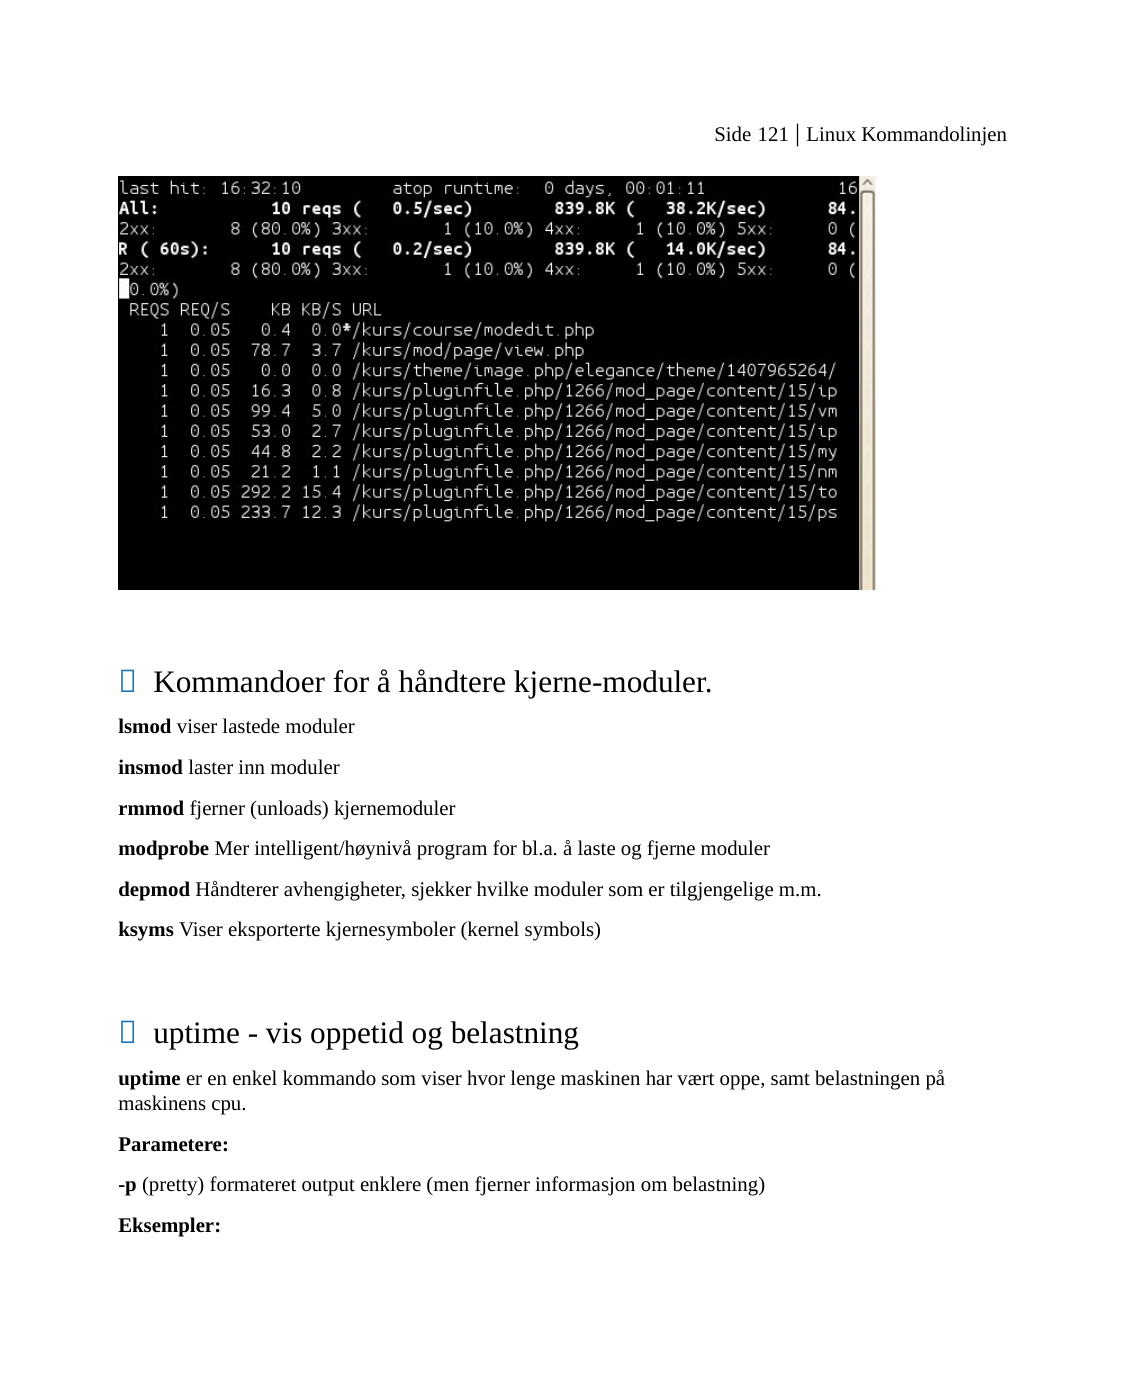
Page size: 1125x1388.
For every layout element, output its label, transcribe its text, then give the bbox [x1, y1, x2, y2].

text lsmod viser lastede moduler [118, 714, 1007, 738]
picture [118, 176, 876, 590]
subtitle  Kommandoer for å håndtere kjerne-moduler. [118, 659, 1007, 702]
subtitle  uptime - vis oppetid og belastning [118, 1010, 1007, 1053]
text uptime er en enkel kommando som viser hvor lenge maskinen har vært oppe, samt belastningen på maskinens cpu. [118, 1065, 1007, 1115]
text depmod Håndterer avhengigheter, sjekker hvilke moduler som er tilgjengelige m.m. [118, 876, 1007, 901]
text Parametere: [118, 1132, 1007, 1156]
text ksyms Viser eksporterte kjernesymboler (kernel symbols) [118, 917, 1007, 941]
text Eksempler: [118, 1213, 1007, 1237]
text rmmod fjerner (unloads) kjernemoduler [118, 795, 1007, 819]
text modprobe Mer intelligent/høynivå program for bl.a. å laste og fjerne moduler [118, 836, 1007, 860]
text insmod laster inn moduler [118, 755, 1007, 779]
text -p (pretty) formateret output enklere (men fjerner informasjon om belastning) [118, 1172, 1007, 1196]
